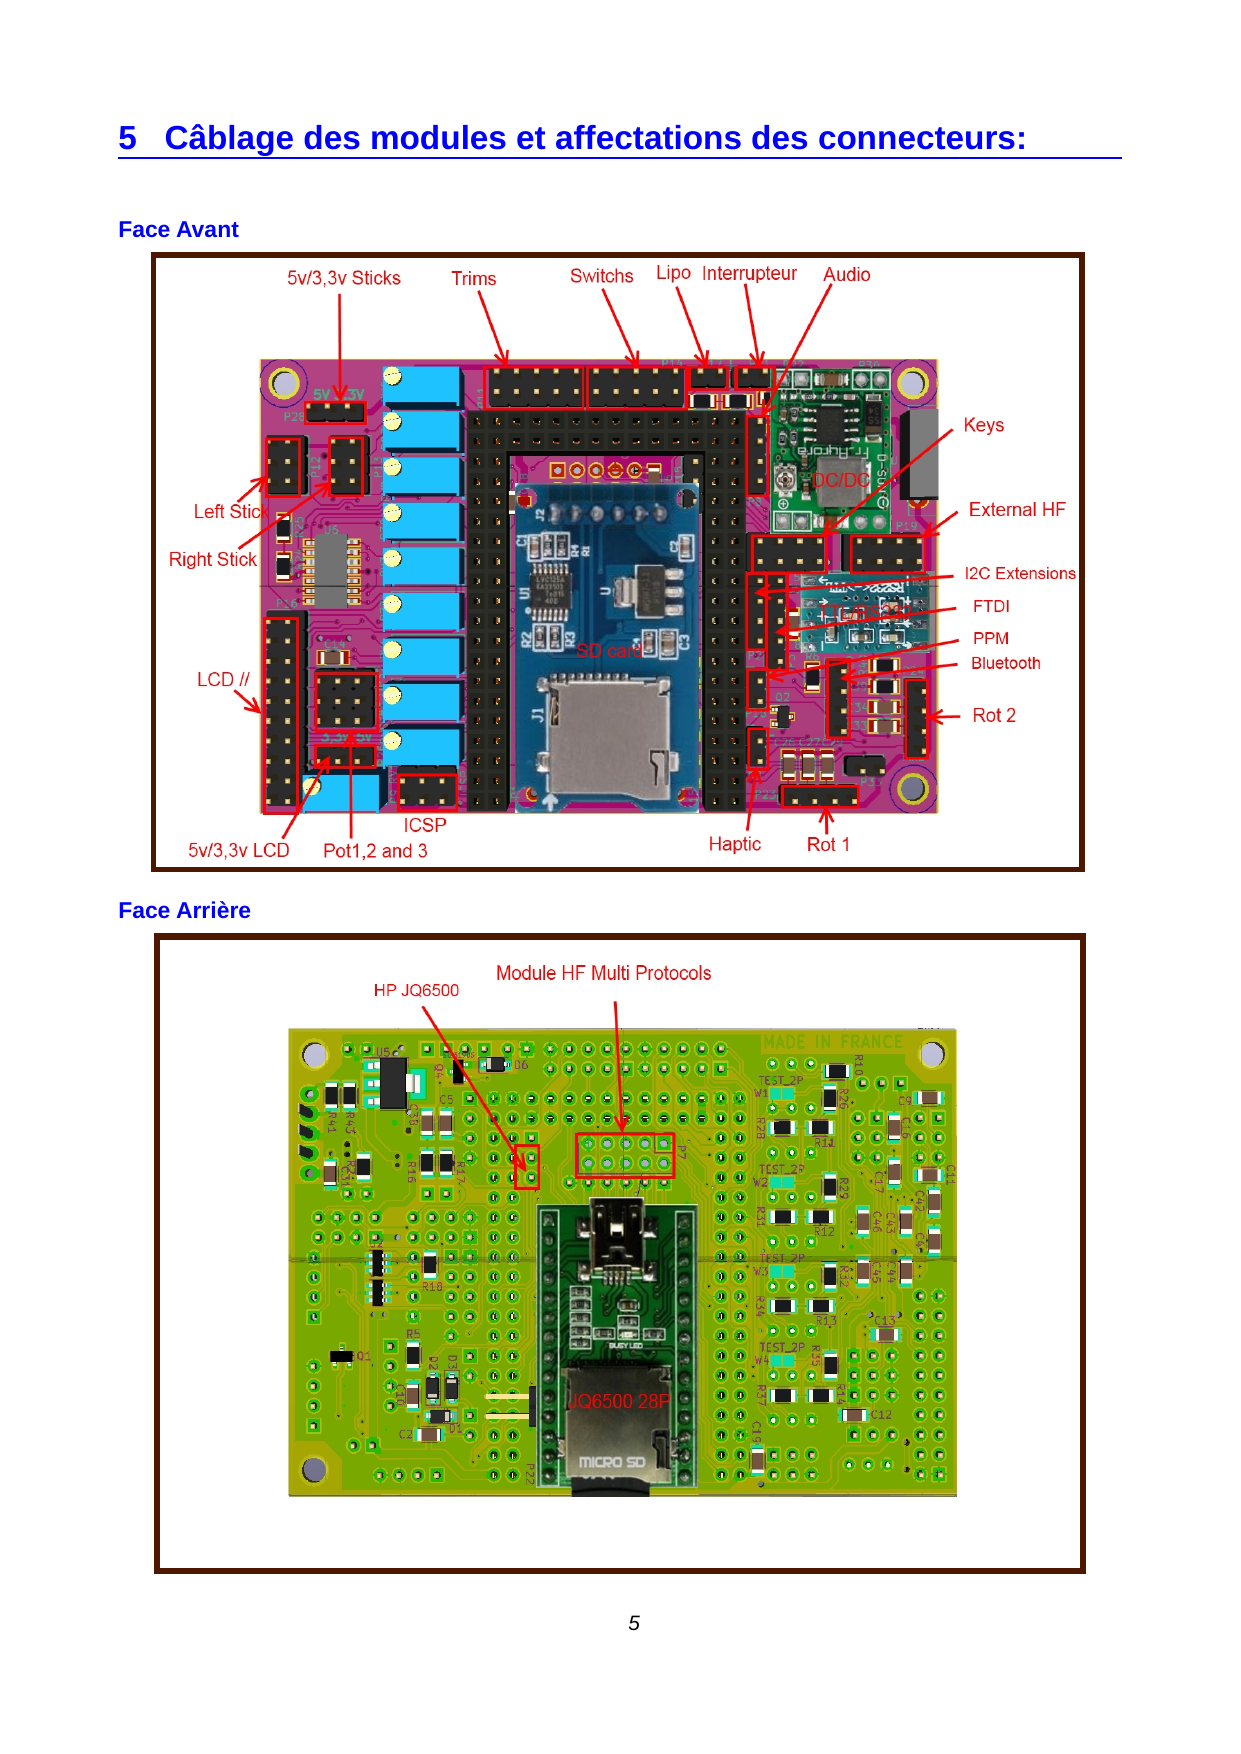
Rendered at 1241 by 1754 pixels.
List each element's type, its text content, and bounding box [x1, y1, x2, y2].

picture [156, 258, 1079, 867]
text Face Arrière [118, 897, 1122, 923]
picture [160, 940, 1080, 1568]
text Face Avant [118, 216, 1122, 243]
subtitle 5 Câblage des modules et affectations des connecteurs: [118, 118, 1122, 157]
